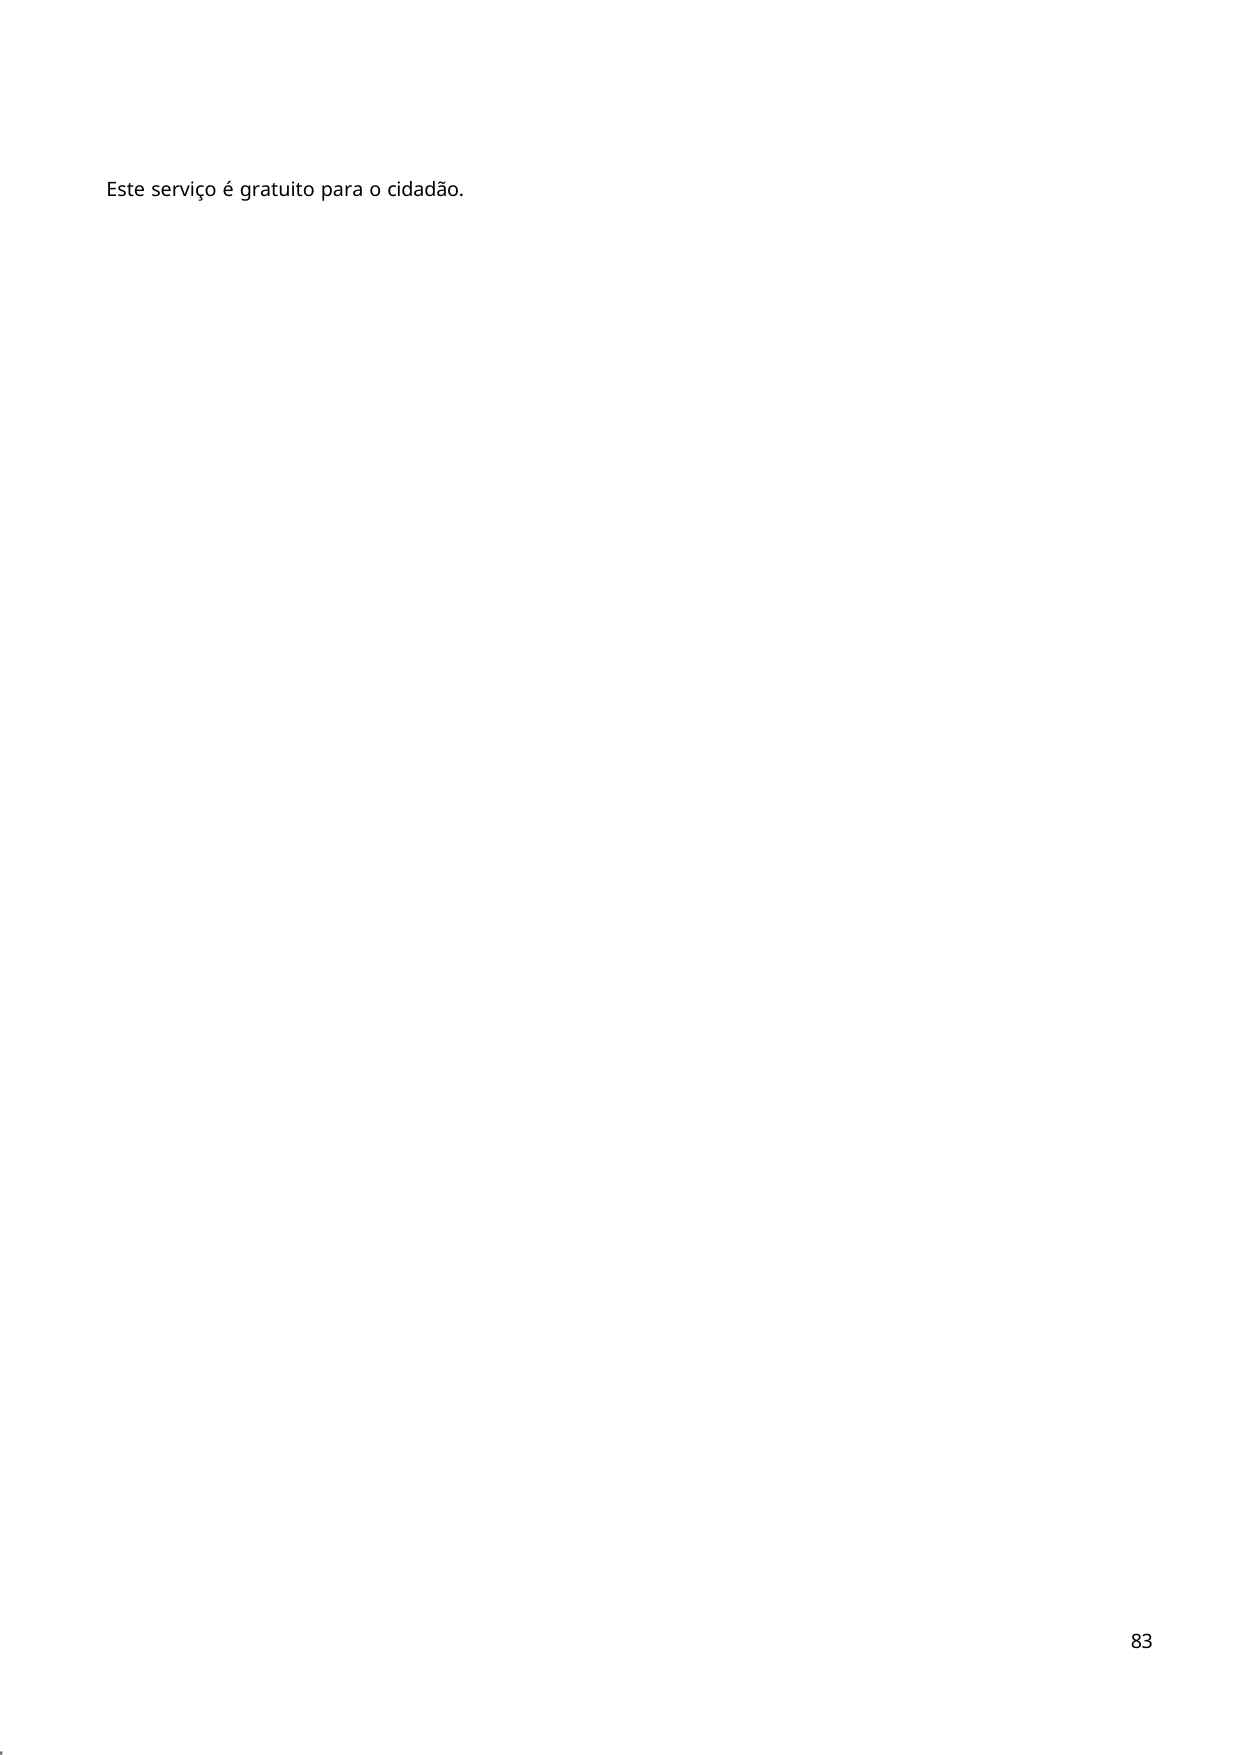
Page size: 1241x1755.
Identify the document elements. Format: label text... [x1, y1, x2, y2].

text Este serviço é gratuito para o cidadão. [106, 175, 1241, 202]
